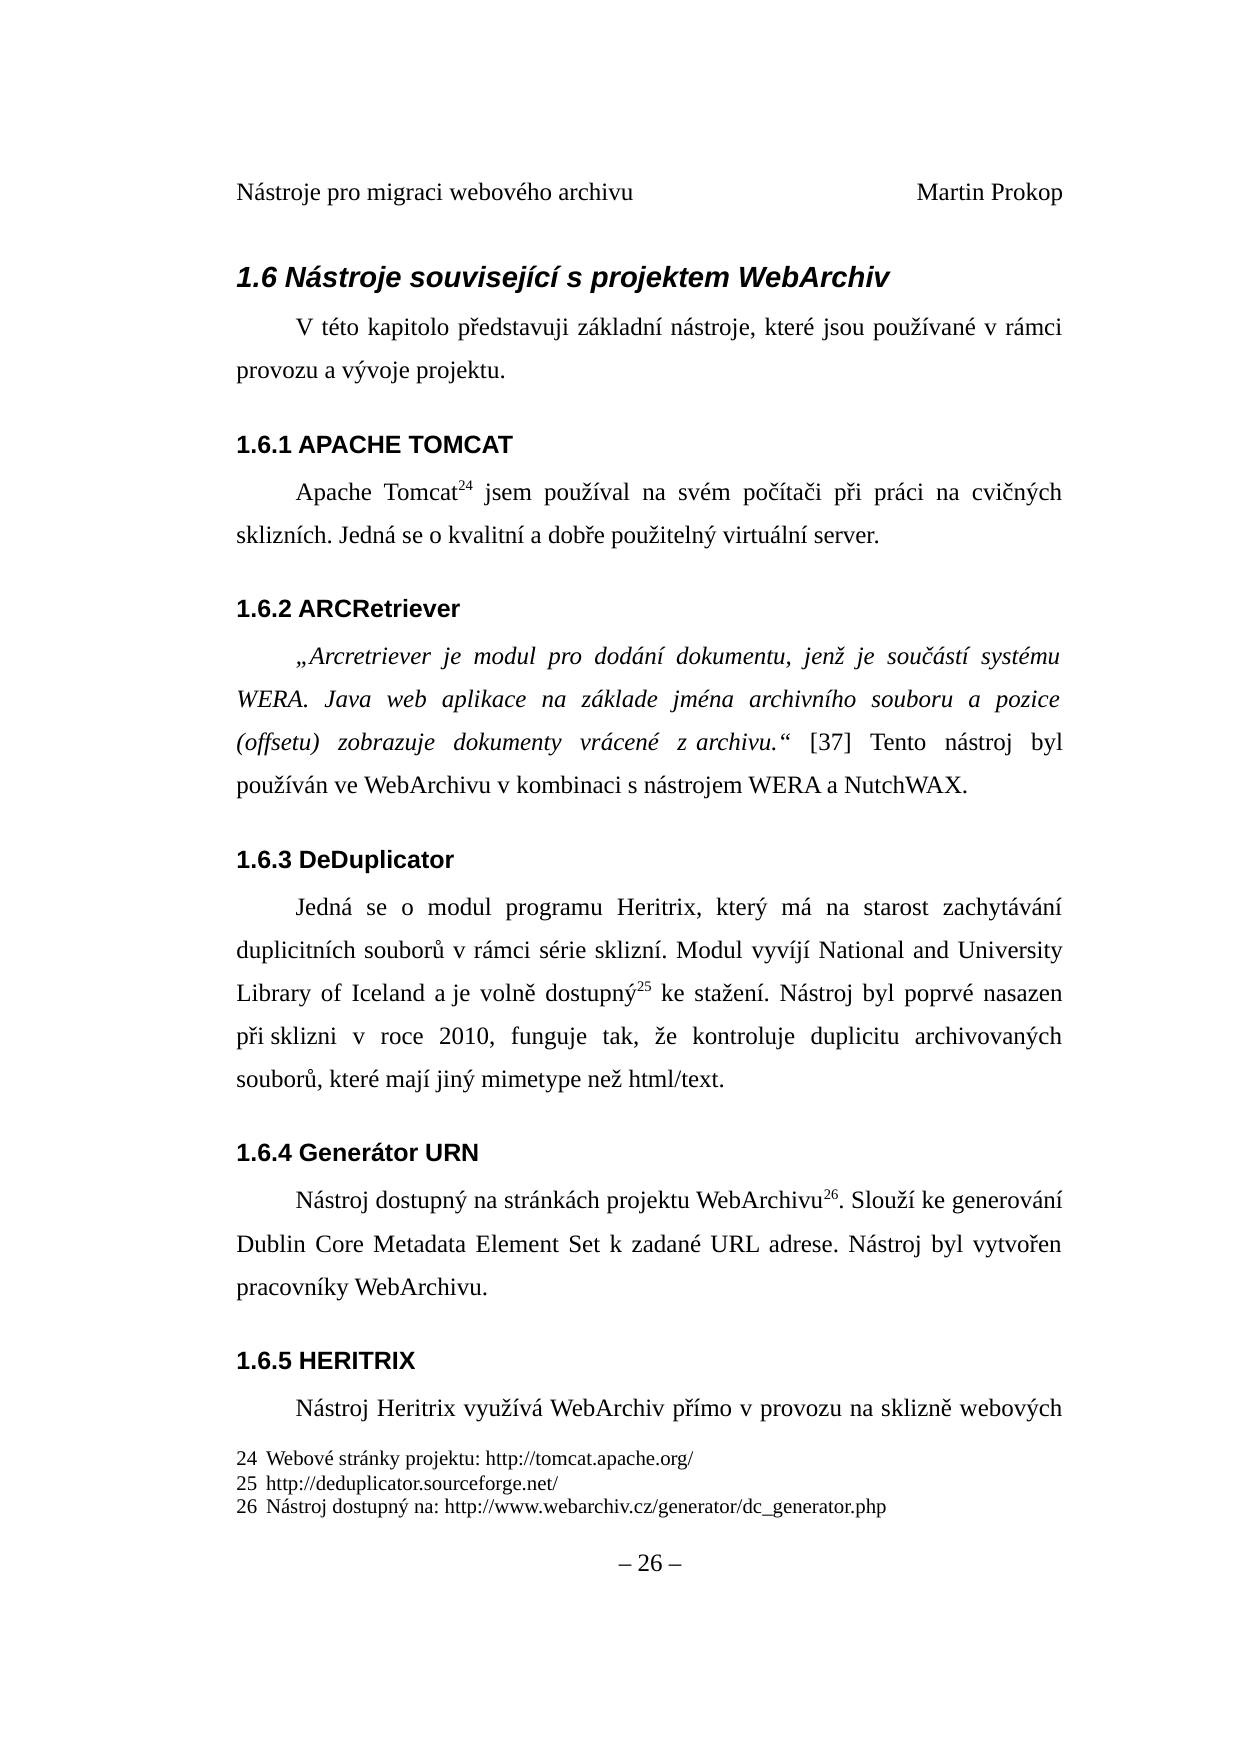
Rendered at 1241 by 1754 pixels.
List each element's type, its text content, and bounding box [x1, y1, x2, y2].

subtitle 1.6.4 Generátor URN [236, 1138, 1063, 1167]
subtitle 1.6.3 DeDuplicator [236, 844, 1063, 873]
text Apache Tomcat jsem používal na svém počítači při práci na cvičných sklizních. Jedná se o kvalitní a dobře použitelný virtuální server. [236, 477, 1063, 549]
text V této kapitolo představuji základní nástroje, které jsou používané v rámci provozu a vývoje projektu. [236, 312, 1063, 384]
text http://deduplicator.sourceforge.net/ [236, 1470, 1063, 1494]
text „Arcretriever je modul pro dodání dokumentu, jenž je součástí systému WERA. Java web aplikace na základe jména archivního souboru a pozice (offsetu) zobrazuje dokumenty vrácené z archivu.“ [37] Tento nástroj byl používán ve WebArchivu v kombinaci s nástrojem WERA a NutchWAX. [236, 641, 1063, 799]
text Jedná se o modul programu Heritrix, který má na starost zachytávání duplicitních souborů v rámci série sklizní. Modul vyvíjí National and University Library of Iceland a je volně dostupný ke stažení. Nástroj byl poprvé nasazen při sklizni v roce 2010, funguje tak, že kontroluje duplicitu archivovaných souborů, které mají jiný mimetype než html/text. [236, 892, 1063, 1093]
subtitle 1.6.2 ARCRetriever [236, 594, 1063, 623]
text Webové stránky projektu: http://tomcat.apache.org/ [236, 1446, 1063, 1470]
text Nástroj dostupný na: http://www.webarchiv.cz/generator/dc_generator.php [236, 1494, 1063, 1518]
text Nástroj Heritrix využívá WebArchiv přímo v provozu na sklizně webových [236, 1393, 1063, 1422]
subtitle 1.6 Nástroje související s projektem WebArchiv [236, 260, 1063, 294]
text Nástroj dostupný na stránkách projektu WebArchivu. Slouží ke generování Dublin Core Metadata Element Set k zadané URL adrese. Nástroj byl vytvořen pracovníky WebArchivu. [236, 1186, 1063, 1301]
subtitle 1.6.5 HERITRIX [236, 1346, 1063, 1374]
subtitle 1.6.1 APACHE TOMCAT [236, 429, 1063, 458]
